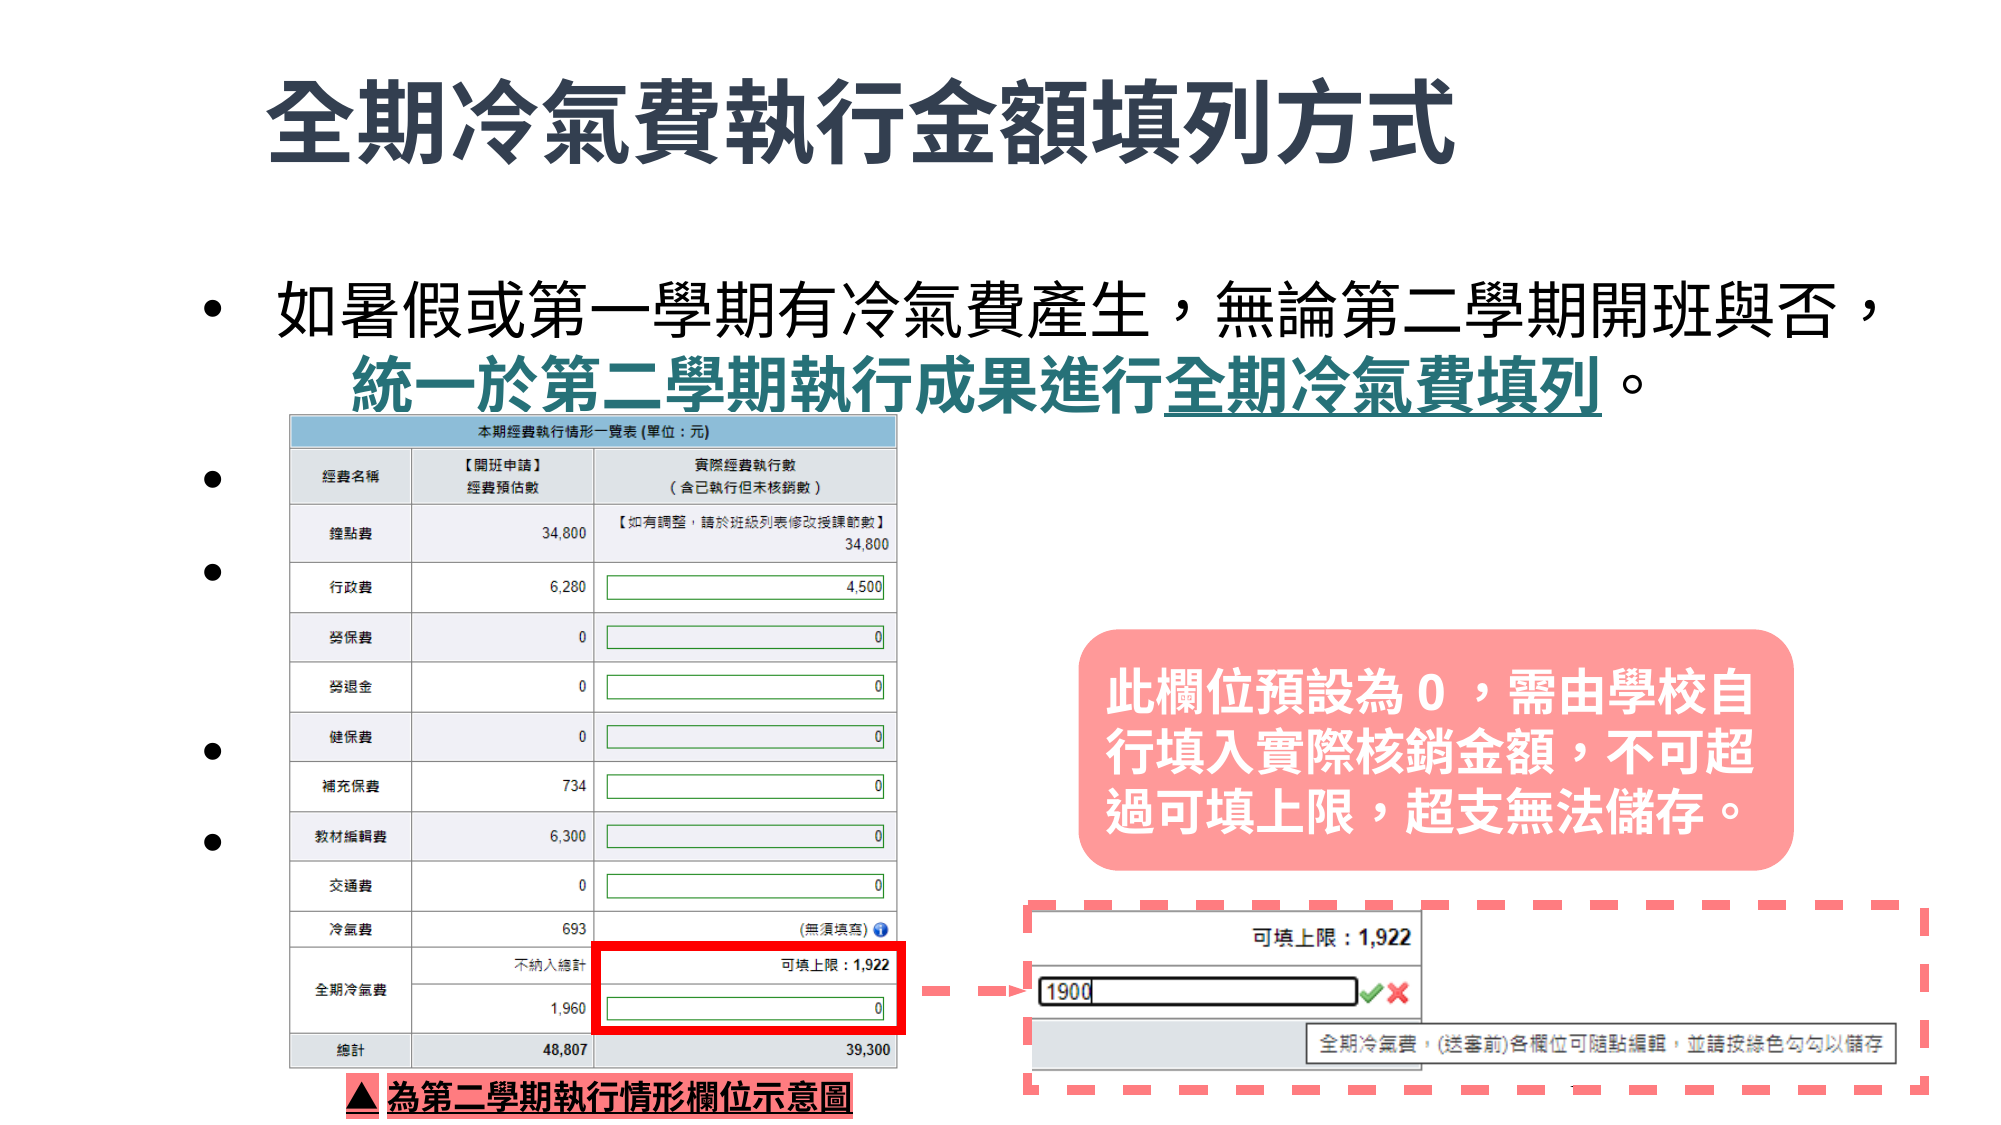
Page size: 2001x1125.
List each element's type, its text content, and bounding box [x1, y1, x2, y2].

text_box 此欄位預設為0，需由學校自行填入實際核銷金額，不可超過可填上限，超支無法儲存。 [1078, 629, 1794, 871]
text_box [1550, 1042, 2000, 1103]
text_box 全期冷氣費執行金額填列方式 [250, 58, 1473, 183]
picture [601, 951, 897, 1026]
picture [1032, 909, 1920, 1086]
picture [287, 412, 902, 1073]
text_box ▲為第二學期執行情形欄位示意圖 [330, 1073, 866, 1124]
subtitle 如暑假或第一學期有冷氣費產生，無論第二學期開班與否，統一於第二學期執行成果進行全期冷氣費填列。 [186, 263, 1900, 952]
